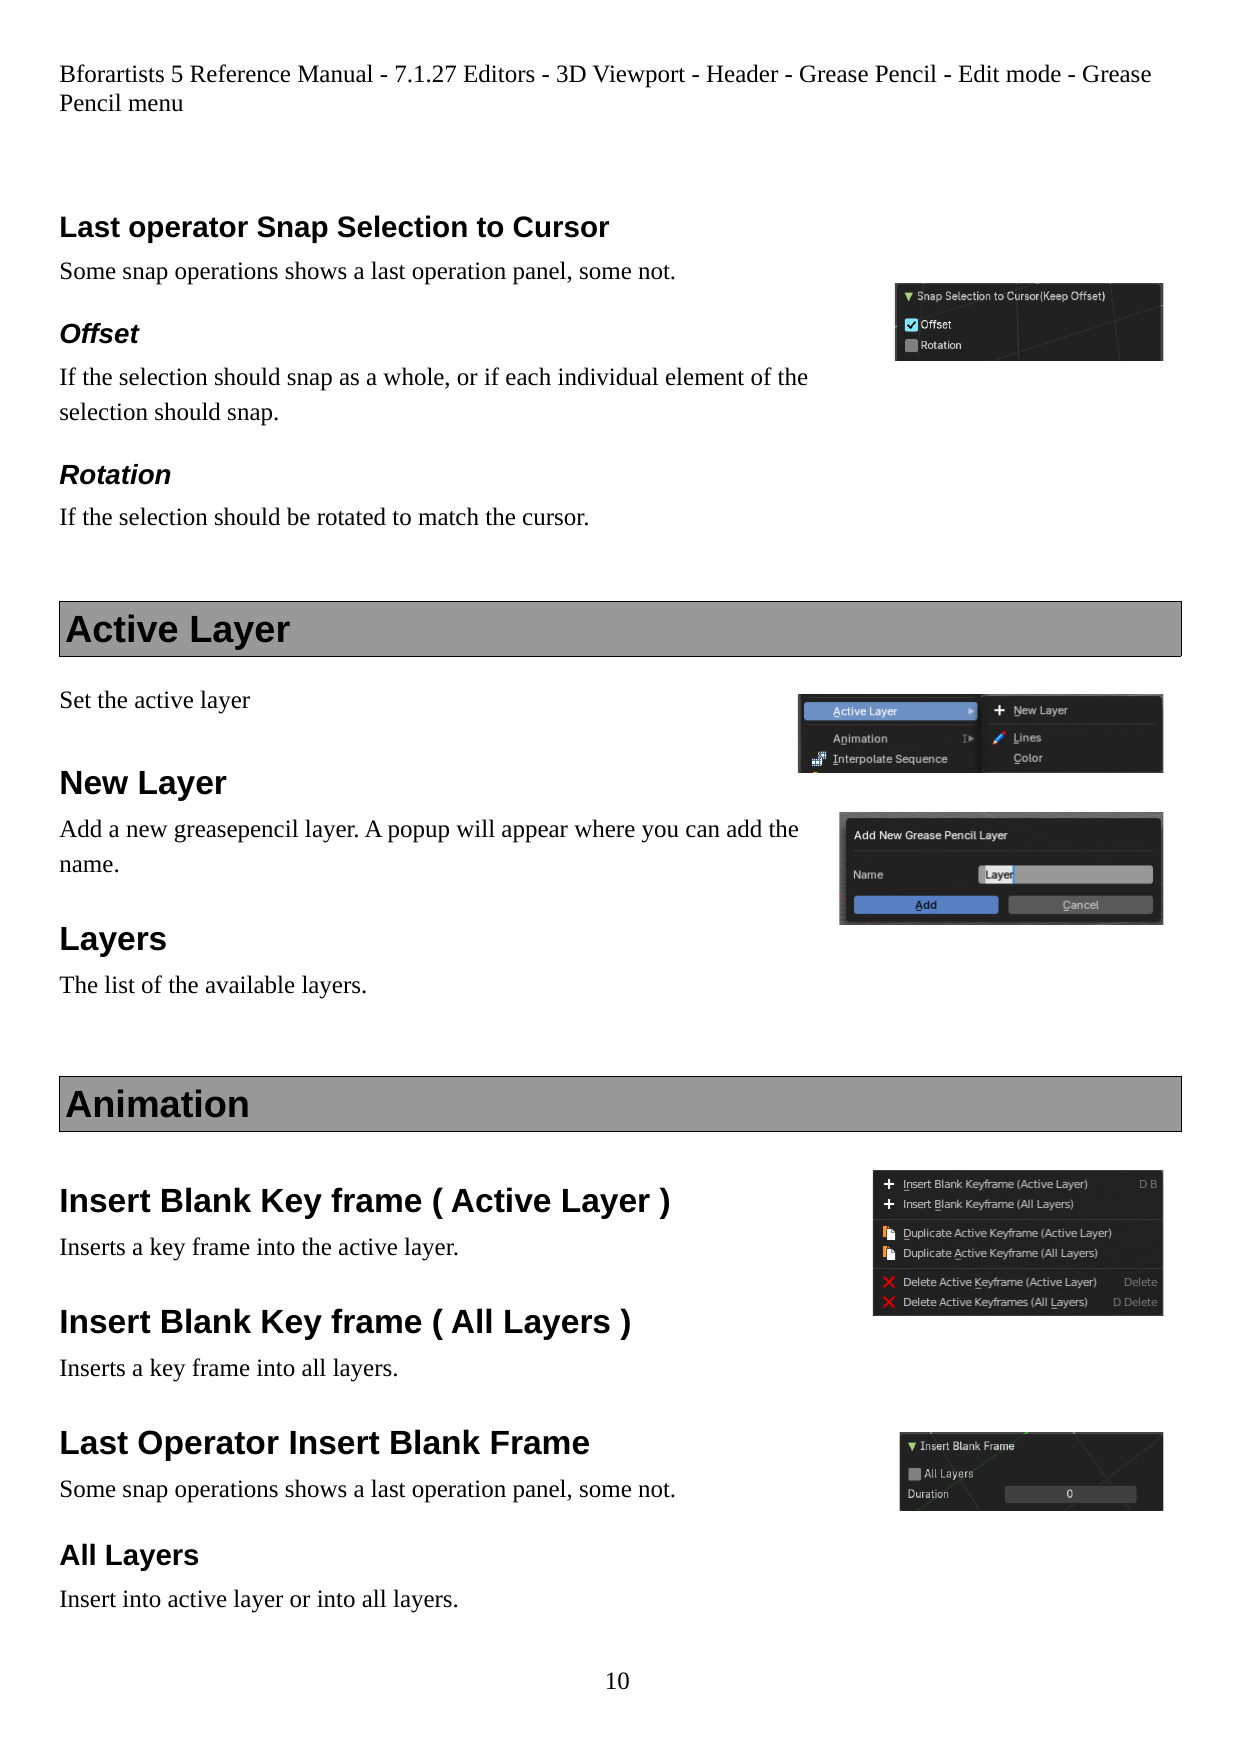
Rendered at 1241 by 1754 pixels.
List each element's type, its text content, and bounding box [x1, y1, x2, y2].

subtitle Insert Blank Key frame ( All Layers ) [59, 1302, 1181, 1341]
text Insert into active layer or into all layers. [59, 1584, 1181, 1613]
subtitle New Layer [59, 763, 1181, 802]
subtitle Last Operator Insert Blank Frame [59, 1423, 1181, 1462]
subtitle [1164, 318, 1181, 349]
subtitle Offset [59, 318, 894, 349]
text Inserts a key frame into all layers. [59, 1353, 1181, 1382]
picture [872, 1170, 1164, 1316]
table_header Animation [60, 1077, 1181, 1131]
picture [899, 1432, 1164, 1511]
picture [894, 283, 1164, 361]
picture [839, 812, 1164, 925]
subtitle Layers [59, 918, 1181, 957]
text If the selection should be rotated to match the cursor. [59, 502, 1181, 531]
text Inserts a key frame into the active layer. [59, 1232, 872, 1261]
text Set the active layer [59, 685, 1181, 713]
text If the selection should snap as a whole, or if each individual element of the selection should snap. [59, 362, 1181, 425]
text Some snap operations shows a last operation panel, some not. [59, 1474, 899, 1503]
text The list of the available layers. [59, 970, 1181, 998]
text Add a new greasepencil layer. A popup will appear where you can add the name. [59, 814, 839, 877]
subtitle All Layers [59, 1538, 1181, 1572]
table_header Active Layer [60, 602, 1181, 656]
subtitle Rotation [59, 458, 1181, 490]
subtitle Insert Blank Key frame ( Active Layer ) [59, 1181, 872, 1220]
picture [797, 694, 1164, 773]
subtitle Last operator Snap Selection to Cursor [59, 210, 1181, 244]
text Some snap operations shows a last operation panel, some not. [59, 256, 1181, 285]
